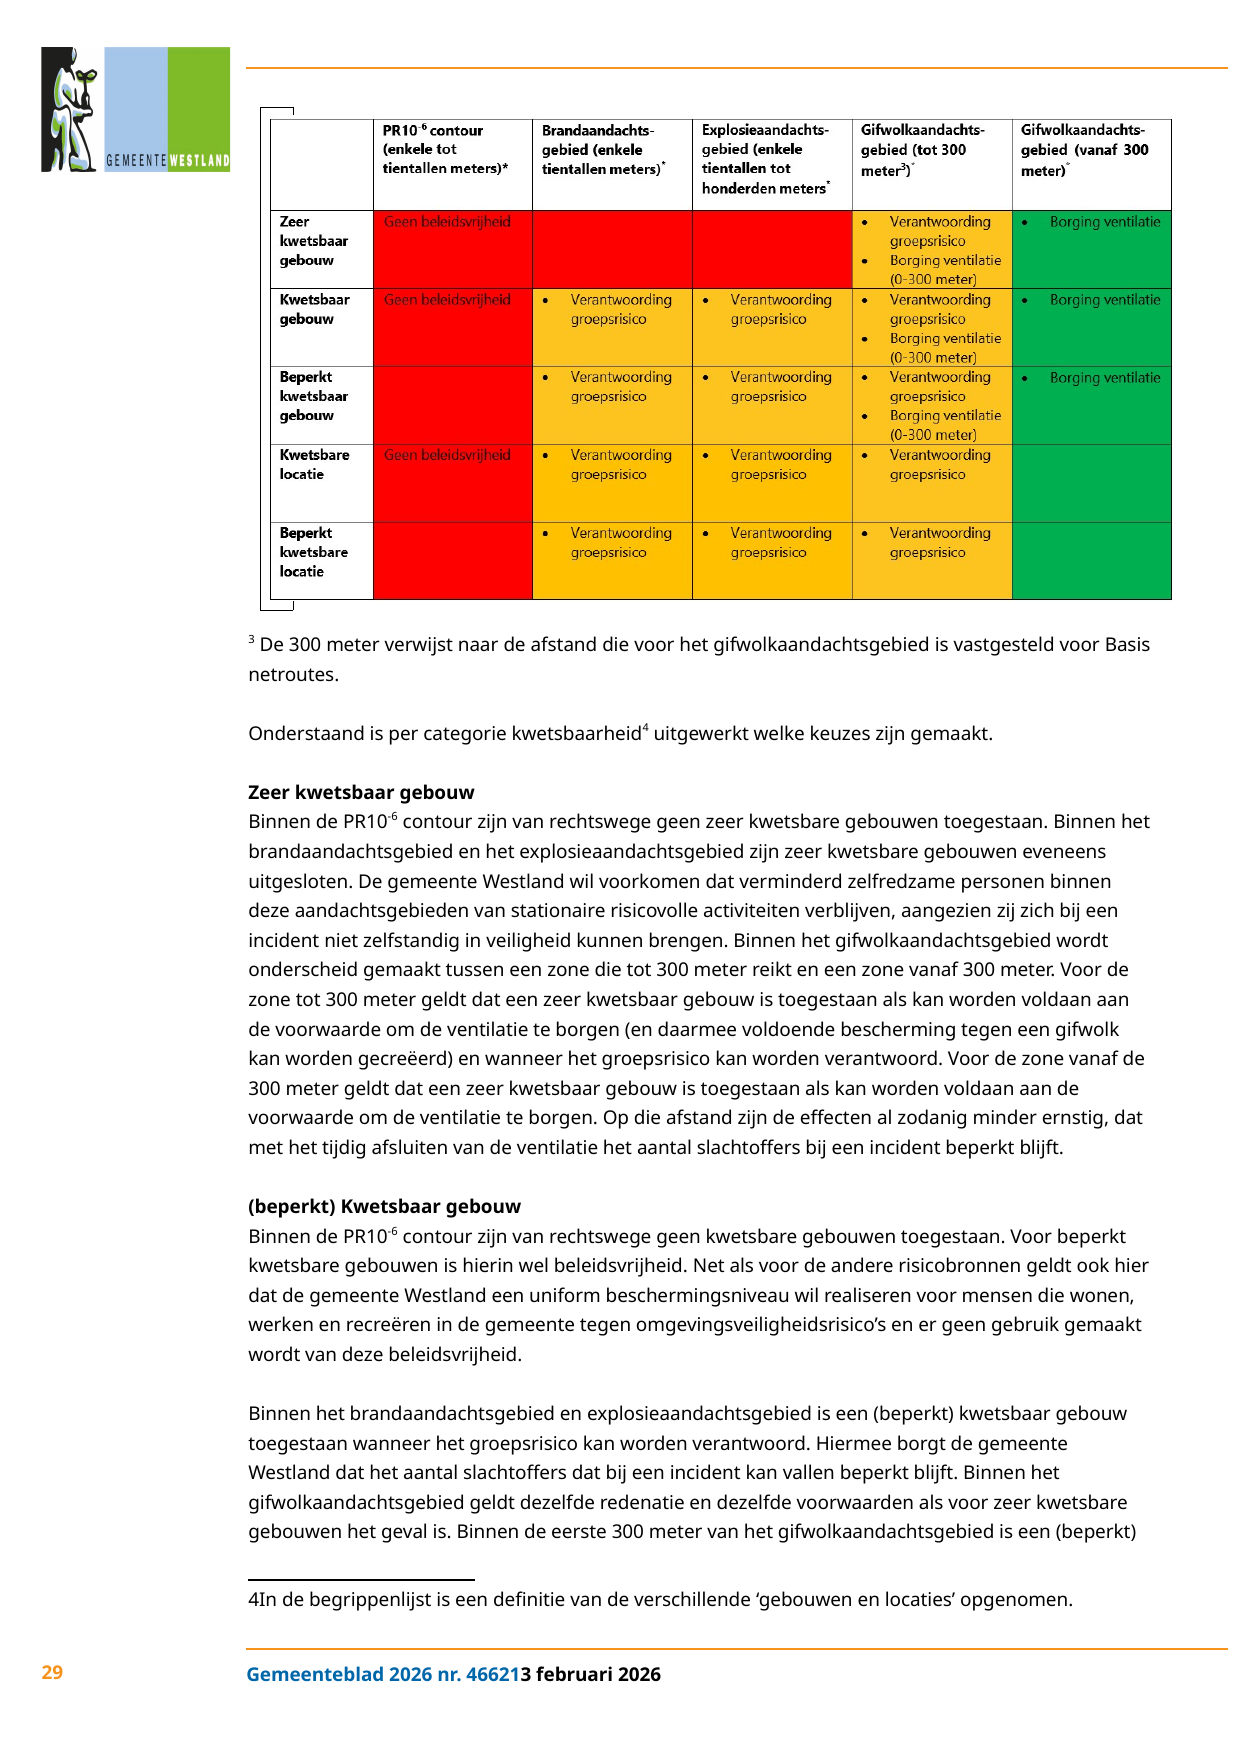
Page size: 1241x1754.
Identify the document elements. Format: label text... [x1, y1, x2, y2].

text In de begrippenlijst is een definitie van de verschillende ‘gebouwen en locaties’ opgenomen. [248, 1586, 1152, 1612]
text Zeer kwetsbaar gebouw [248, 779, 1152, 805]
picture [268, 115, 1173, 601]
text Binnen de PR10-6 contour zijn van rechtswege geen kwetsbare gebouwen toegestaan. Voor beperkt kwetsbare gebouwen is hierin wel beleidsvrijheid. Net als voor de andere risicobronnen geldt ook hier dat de gemeente Westland een uniform beschermingsniveau wil realiseren voor mensen die wonen, werken en recreëren in de gemeente tegen omgevingsveiligheidsrisico’s en er geen gebruik gemaakt wordt van deze beleidsvrijheid. [248, 1223, 1152, 1367]
picture [41, 47, 231, 172]
text 3 De 300 meter verwijst naar de afstand die voor het gifwolkaandachtsgebied is vastgesteld voor Basisnetroutes. [248, 631, 1152, 687]
text Binnen het brandaandachtsgebied en explosieaandachtsgebied is een (beperkt) kwetsbaar gebouw toegestaan wanneer het groepsrisico kan worden verantwoord. Hiermee borgt de gemeente Westland dat het aantal slachtoffers dat bij een incident kan vallen beperkt blijft. Binnen het gifwolkaandachtsgebied geldt dezelfde redenatie en dezelfde voorwaarden als voor zeer kwetsbare gebouwen het geval is. Binnen de eerste 300 meter van het gifwolkaandachtsgebied is een (beperkt) [248, 1400, 1152, 1544]
text Onderstaand is per categorie kwetsbaarheid uitgewerkt welke keuzes zijn gemaakt. [248, 720, 1152, 746]
text (beperkt) Kwetsbaar gebouw [248, 1193, 1152, 1219]
text Binnen de PR10-6 contour zijn van rechtswege geen zeer kwetsbare gebouwen toegestaan. Binnen het brandaandachtsgebied en het explosieaandachtsgebied zijn zeer kwetsbare gebouwen eveneens uitgesloten. De gemeente Westland wil voorkomen dat verminderd zelfredzame personen binnen deze aandachtsgebieden van stationaire risicovolle activiteiten verblijven, aangezien zij zich bij een incident niet zelfstandig in veiligheid kunnen brengen. Binnen het gifwolkaandachtsgebied wordt onderscheid gemaakt tussen een zone die tot 300 meter reikt en een zone vanaf 300 meter. Voor de zone tot 300 meter geldt dat een zeer kwetsbaar gebouw is toegestaan als kan worden voldaan aan de voorwaarde om de ventilatie te borgen (en daarmee voldoende bescherming tegen een gifwolk kan worden gecreëerd) en wanneer het groepsrisico kan worden verantwoord. Voor de zone vanaf de 300 meter geldt dat een zeer kwetsbaar gebouw is toegestaan als kan worden voldaan aan de voorwaarde om de ventilatie te borgen. Op die afstand zijn de effecten al zodanig minder ernstig, dat met het tijdig afsluiten van de ventilatie het aantal slachtoffers bij een incident beperkt blijft. [248, 809, 1152, 1160]
